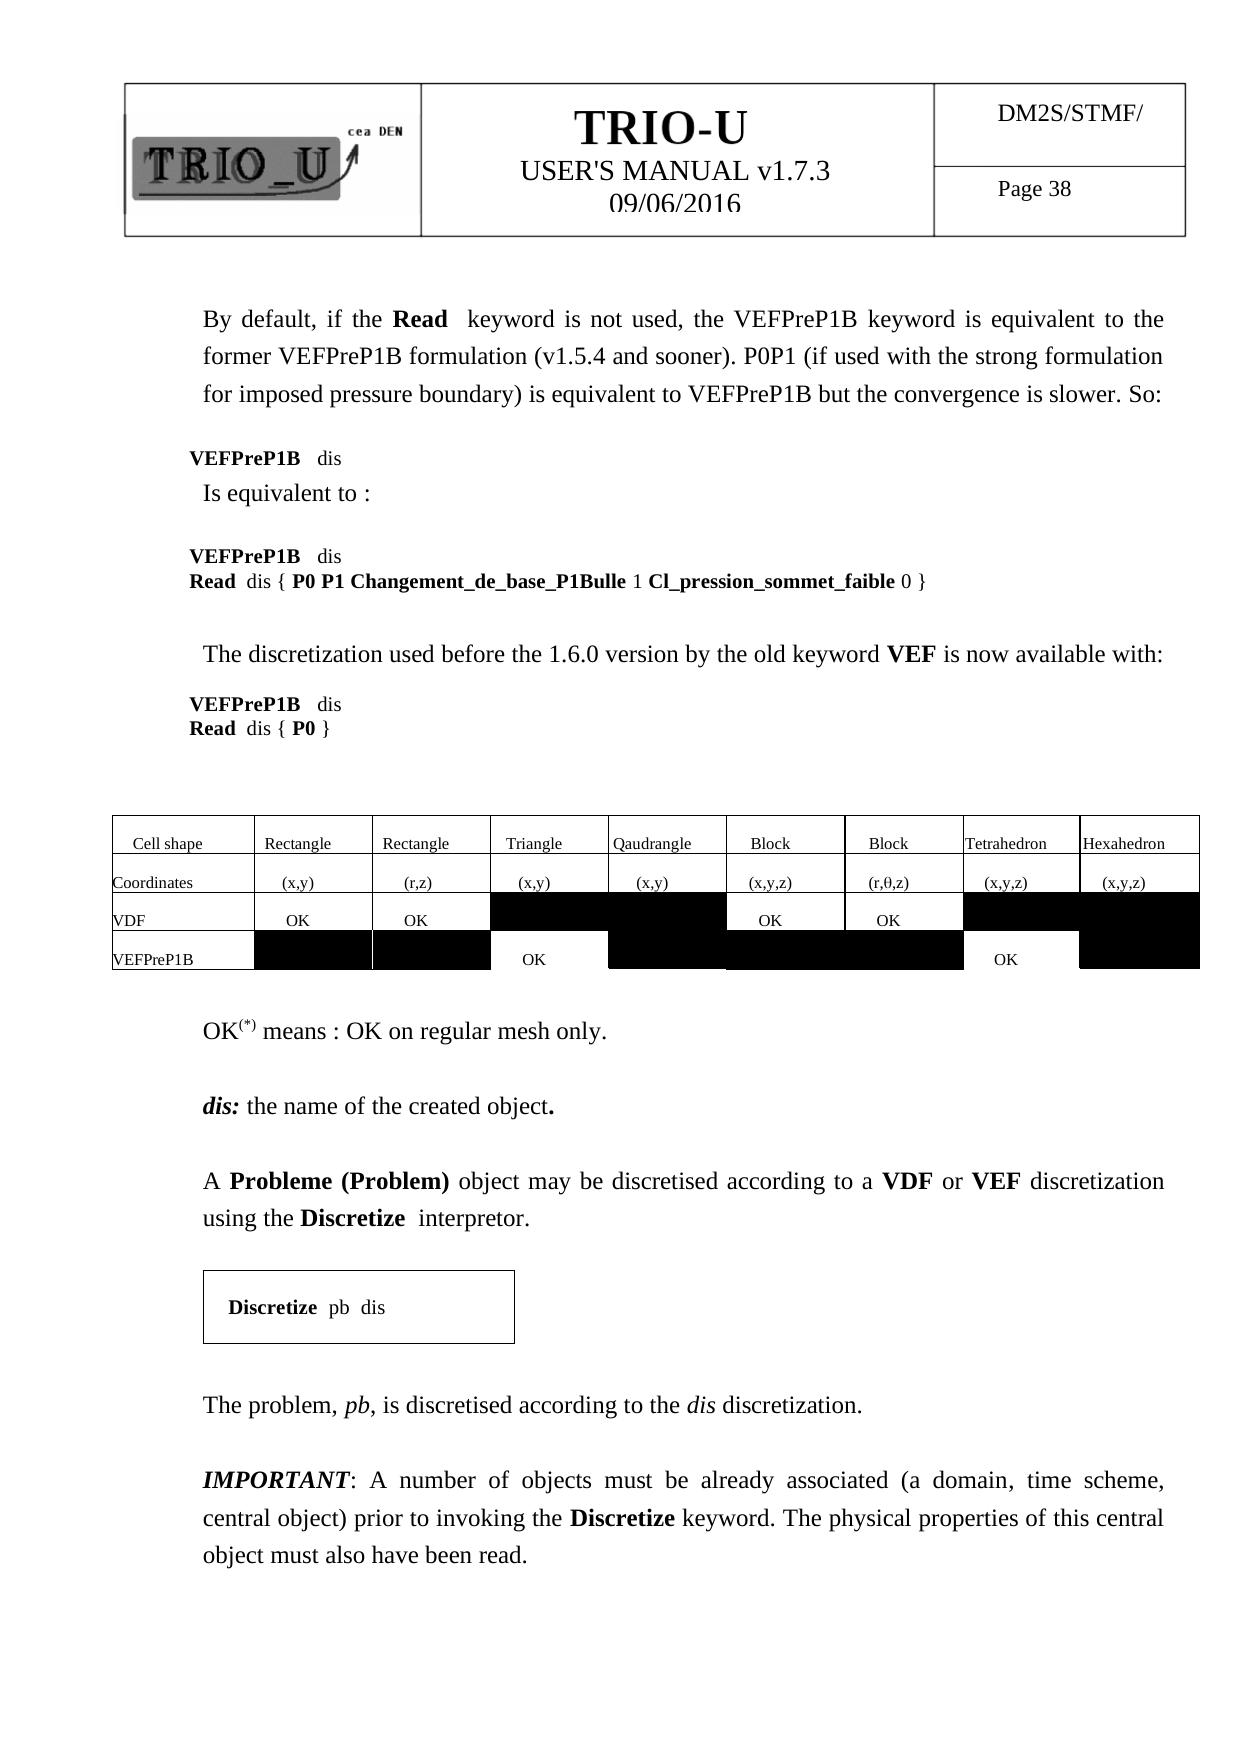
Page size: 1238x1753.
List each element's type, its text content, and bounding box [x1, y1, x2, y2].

text Is equivalent to : [203, 469, 1165, 507]
table_cell [373, 930, 490, 969]
table_cell VDF [113, 893, 254, 930]
table_cell (x,y,z) [964, 854, 1079, 892]
table_cell VEFPreP1B [113, 931, 254, 969]
table_cell OK [727, 893, 844, 930]
table_cell (r,z) [373, 854, 490, 892]
table_cell [1080, 893, 1199, 930]
table_header Rectangle [255, 816, 372, 853]
text VEFPreP1B dis [132, 445, 1196, 469]
table_cell (x,y,z) [727, 854, 844, 892]
table_cell [964, 893, 1080, 930]
table_header Block [846, 816, 963, 853]
table_cell (x,y) [609, 854, 726, 892]
text dis: the name of the created object. [203, 1082, 1165, 1120]
table_cell [845, 930, 963, 969]
table_cell OK [964, 931, 1080, 969]
table_header Triangle [491, 816, 608, 853]
table_cell [1080, 931, 1199, 969]
table_cell (x,y,z) [1081, 854, 1199, 892]
table_cell [491, 893, 609, 930]
table_cell OK [373, 893, 490, 930]
table_cell (x,y) [491, 854, 608, 892]
text Read dis { P0 P1 Changement_de_base_P1Bulle 1 Cl_pression_sommet_faible 0 } [132, 568, 1196, 592]
table_header Block [727, 816, 844, 853]
table_cell [727, 930, 845, 969]
table_header Tetrahedron [964, 816, 1079, 853]
text OK(*) means : OK on regular mesh only. [203, 1007, 1165, 1045]
table_header Discretize pb dis [204, 1271, 514, 1343]
table_cell OK [491, 931, 609, 969]
table_cell OK [846, 893, 963, 930]
table_cell [609, 893, 726, 930]
text The problem, pb, is discretised according to the dis discretization. [203, 1382, 1165, 1419]
text VEFPreP1B dis [132, 692, 1196, 716]
text IMPORTANT: A number of objects must be already associated (a domain, time scheme, central object) prior to invoking the Discretize keyword. The physical properties of this central object must also have been read. [203, 1457, 1165, 1569]
text The discretization used before the 1.6.0 version by the old keyword VEF is now available with: [203, 630, 1165, 667]
table_cell (x,y) [255, 854, 372, 892]
text By default, if the Read keyword is not used, the VEFPreP1B keyword is equivalent to the former VEFPreP1B formulation (v1.5.4 and sooner). P0P1 (if used with the strong formulation for imposed pressure boundary) is equivalent to VEFPreP1B but the convergence is slower. So: [203, 295, 1165, 408]
table_header Cell shape [113, 816, 254, 853]
table_cell [609, 931, 726, 969]
table_cell OK [255, 893, 372, 930]
table_header Rectangle [373, 816, 490, 853]
table_cell (r,,z) [846, 854, 963, 892]
table_cell [255, 930, 372, 969]
table_header Hexahedron [1081, 816, 1199, 853]
table_header Qaudrangle [609, 816, 726, 853]
text VEFPreP1B dis [132, 544, 1196, 568]
text Read dis { P0 } [132, 716, 1196, 740]
table_cell Coordinates [113, 854, 254, 892]
text A Probleme (Problem) object may be discretised according to a VDF or VEF discretization using the Discretize interpretor. [203, 1157, 1165, 1232]
